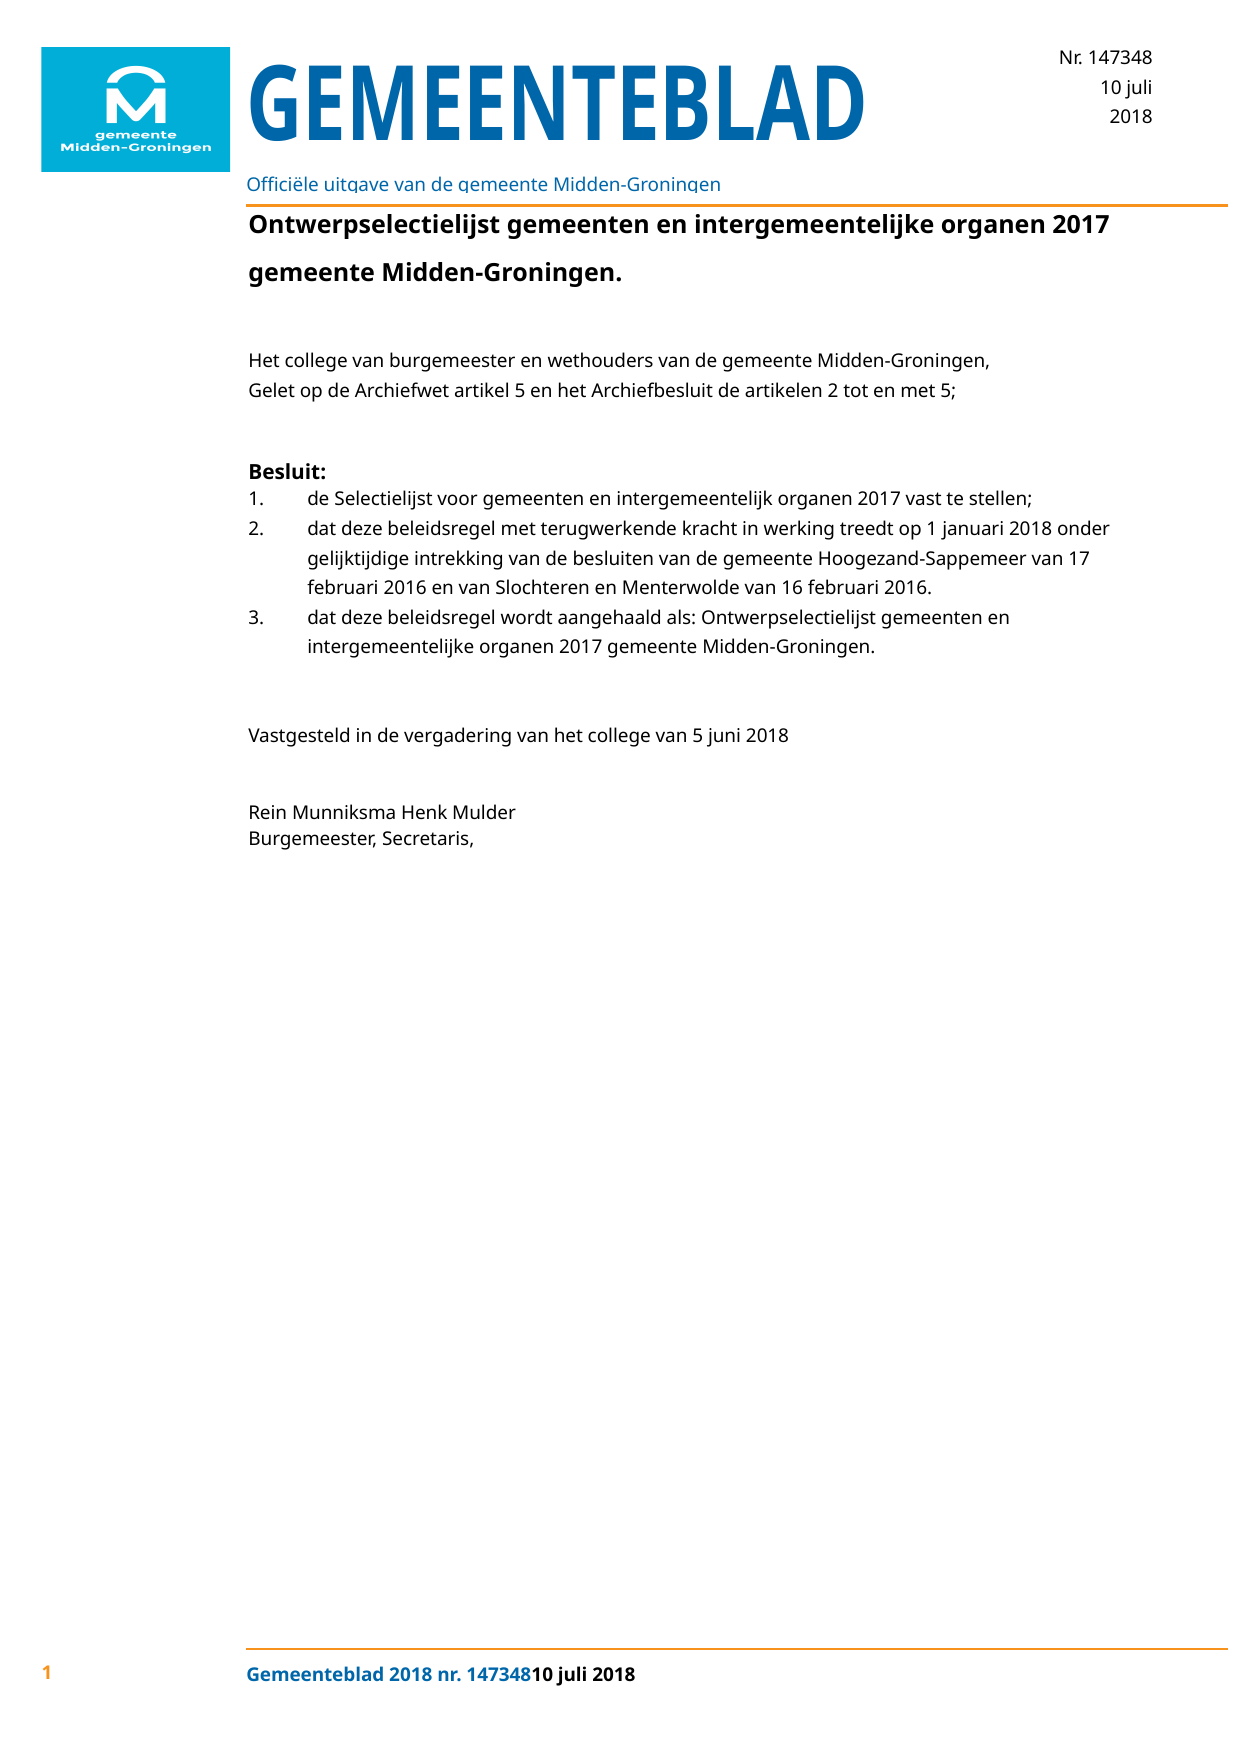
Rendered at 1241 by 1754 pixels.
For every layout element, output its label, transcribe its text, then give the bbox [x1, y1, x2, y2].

list de Selectielijst voor gemeenten en intergemeentelijk organen 2017 vast te stellen; [248, 486, 1152, 511]
text Gelet op de Archiefwet artikel 5 en het Archiefbesluit de artikelen 2 tot en met 5; [248, 377, 1152, 403]
list dat deze beleidsregel met terugwerkende kracht in werking treedt op 1 januari 2018 onder gelijktijdige intrekking van de besluiten van de gemeente Hoogezand-Sappemeer van 17 februari 2016 en van Slochteren en Menterwolde van 16 februari 2016. [248, 515, 1152, 600]
text Het college van burgemeester en wethouders van de gemeente Midden-Groningen, [248, 347, 1152, 373]
picture [108, 66, 164, 82]
picture [184, 146, 190, 153]
text Rein Munniksma Henk Mulder [248, 799, 1152, 825]
text Besluit: [248, 457, 1152, 486]
list dat deze beleidsregel wordt aangehaald als: Ontwerpselectielijst gemeenten en intergemeentelijke organen 2017 gemeente Midden-Groningen. [248, 604, 1152, 659]
text Ontwerpselectielijst gemeenten en intergemeentelijke organen 2017 gemeente Midden-Groningen. [248, 207, 1152, 288]
picture [107, 89, 165, 122]
text Burgemeester, Secretaris, [248, 825, 1152, 851]
text Vastgesteld in de vergadering van het college van 5 juni 2018 [248, 722, 1152, 748]
